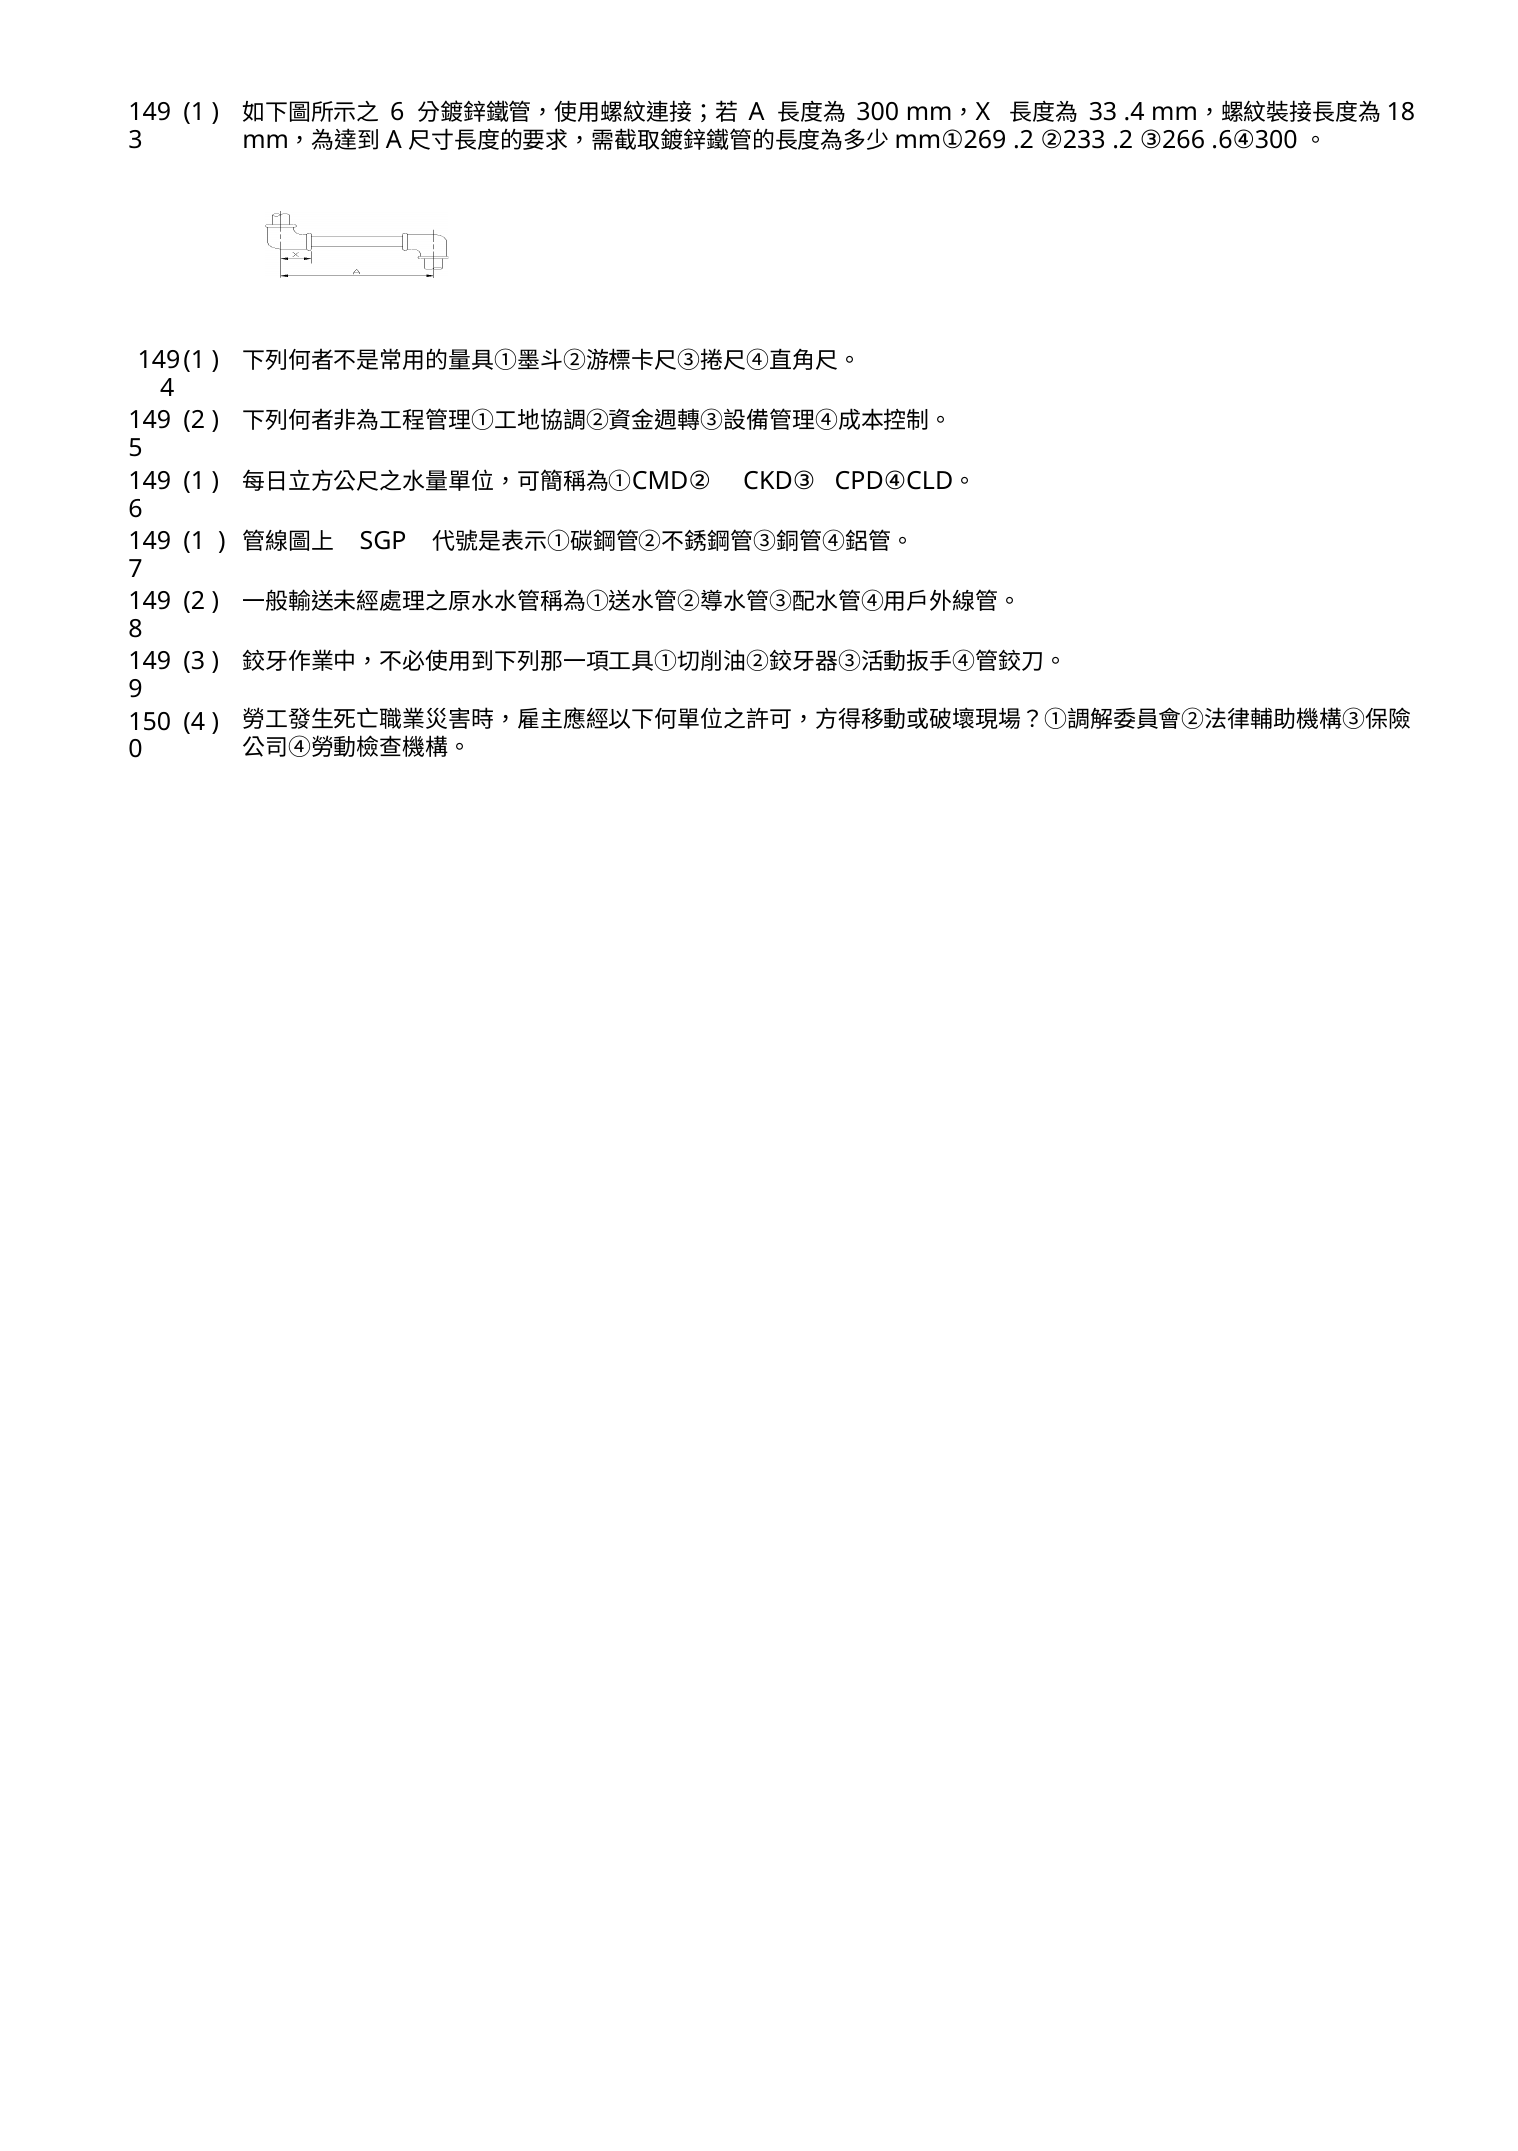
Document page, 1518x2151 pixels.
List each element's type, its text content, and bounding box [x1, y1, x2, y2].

table_cell [105, 278, 110, 402]
table_cell [105, 94, 110, 277]
picture [265, 211, 449, 278]
table_cell 每日立方公尺之水量單位，可簡稱為①CMD② CKD③ CPD④CLD。 [242, 463, 1422, 523]
table_cell [110, 643, 128, 703]
table_cell (1 ) [183, 278, 242, 402]
table_cell 鉸牙作業中，不必使用到下列那一項工具①切削油②鉸牙器③活動扳手④管鉸刀。 [242, 643, 1422, 703]
table_cell [105, 463, 110, 523]
table_cell [105, 643, 110, 703]
table_cell (1 ) [183, 523, 242, 583]
table_cell 下列何者不是常用的量具①墨斗②游標卡尺③捲尺④直角尺。 [242, 278, 1422, 402]
table_cell 1493 [128, 94, 183, 277]
table_cell 1496 [128, 463, 183, 523]
table_cell (2 ) [183, 583, 242, 643]
table_cell (1 ) [183, 463, 242, 523]
table_cell 1494 [128, 278, 183, 402]
table_cell [110, 463, 128, 523]
table_cell [110, 94, 128, 277]
table_cell 1498 [128, 583, 183, 643]
table_cell 1500 [128, 703, 183, 784]
table_cell [105, 583, 110, 643]
table_cell (3 ) [183, 643, 242, 703]
table_cell 如下圖所示之 6 分鍍鋅鐵管，使用螺紋連接；若 A 長度為 300 mm，X 長度為 33 .4 mm，螺紋裝接長度為 18 mm，為達到 A 尺寸長度的要求，需截取鍍鋅鐵管的長度為多少 mm①269 .2 ②233 .2 ③266 .6④300 。 [242, 94, 1422, 277]
table_cell (4 ) [183, 703, 242, 784]
table_cell [110, 583, 128, 643]
table_cell (1 ) [183, 94, 242, 277]
table_cell [110, 402, 128, 462]
table_cell 1497 [128, 523, 183, 583]
table_cell [105, 703, 110, 784]
table_cell 管線圖上 SGP 代號是表示①碳鋼管②不銹鋼管③銅管④鋁管。 [242, 523, 1422, 583]
table_cell [105, 523, 110, 583]
table_cell [110, 703, 128, 784]
table_cell [110, 278, 128, 402]
table_cell 一般輸送未經處理之原水水管稱為①送水管②導水管③配水管④用戶外線管。 [242, 583, 1422, 643]
table_cell 下列何者非為工程管理①工地協調②資金週轉③設備管理④成本控制。 [242, 402, 1422, 462]
table_cell [105, 402, 110, 462]
table_cell (2 ) [183, 402, 242, 462]
table_cell [110, 523, 128, 583]
table_cell 1499 [128, 643, 183, 703]
table_cell 1495 [128, 402, 183, 462]
table_cell 勞工發生死亡職業災害時，雇主應經以下何單位之許可，方得移動或破壞現場？①調解委員會②法律輔助機構③保險公司④勞動檢查機構。 [242, 703, 1422, 784]
